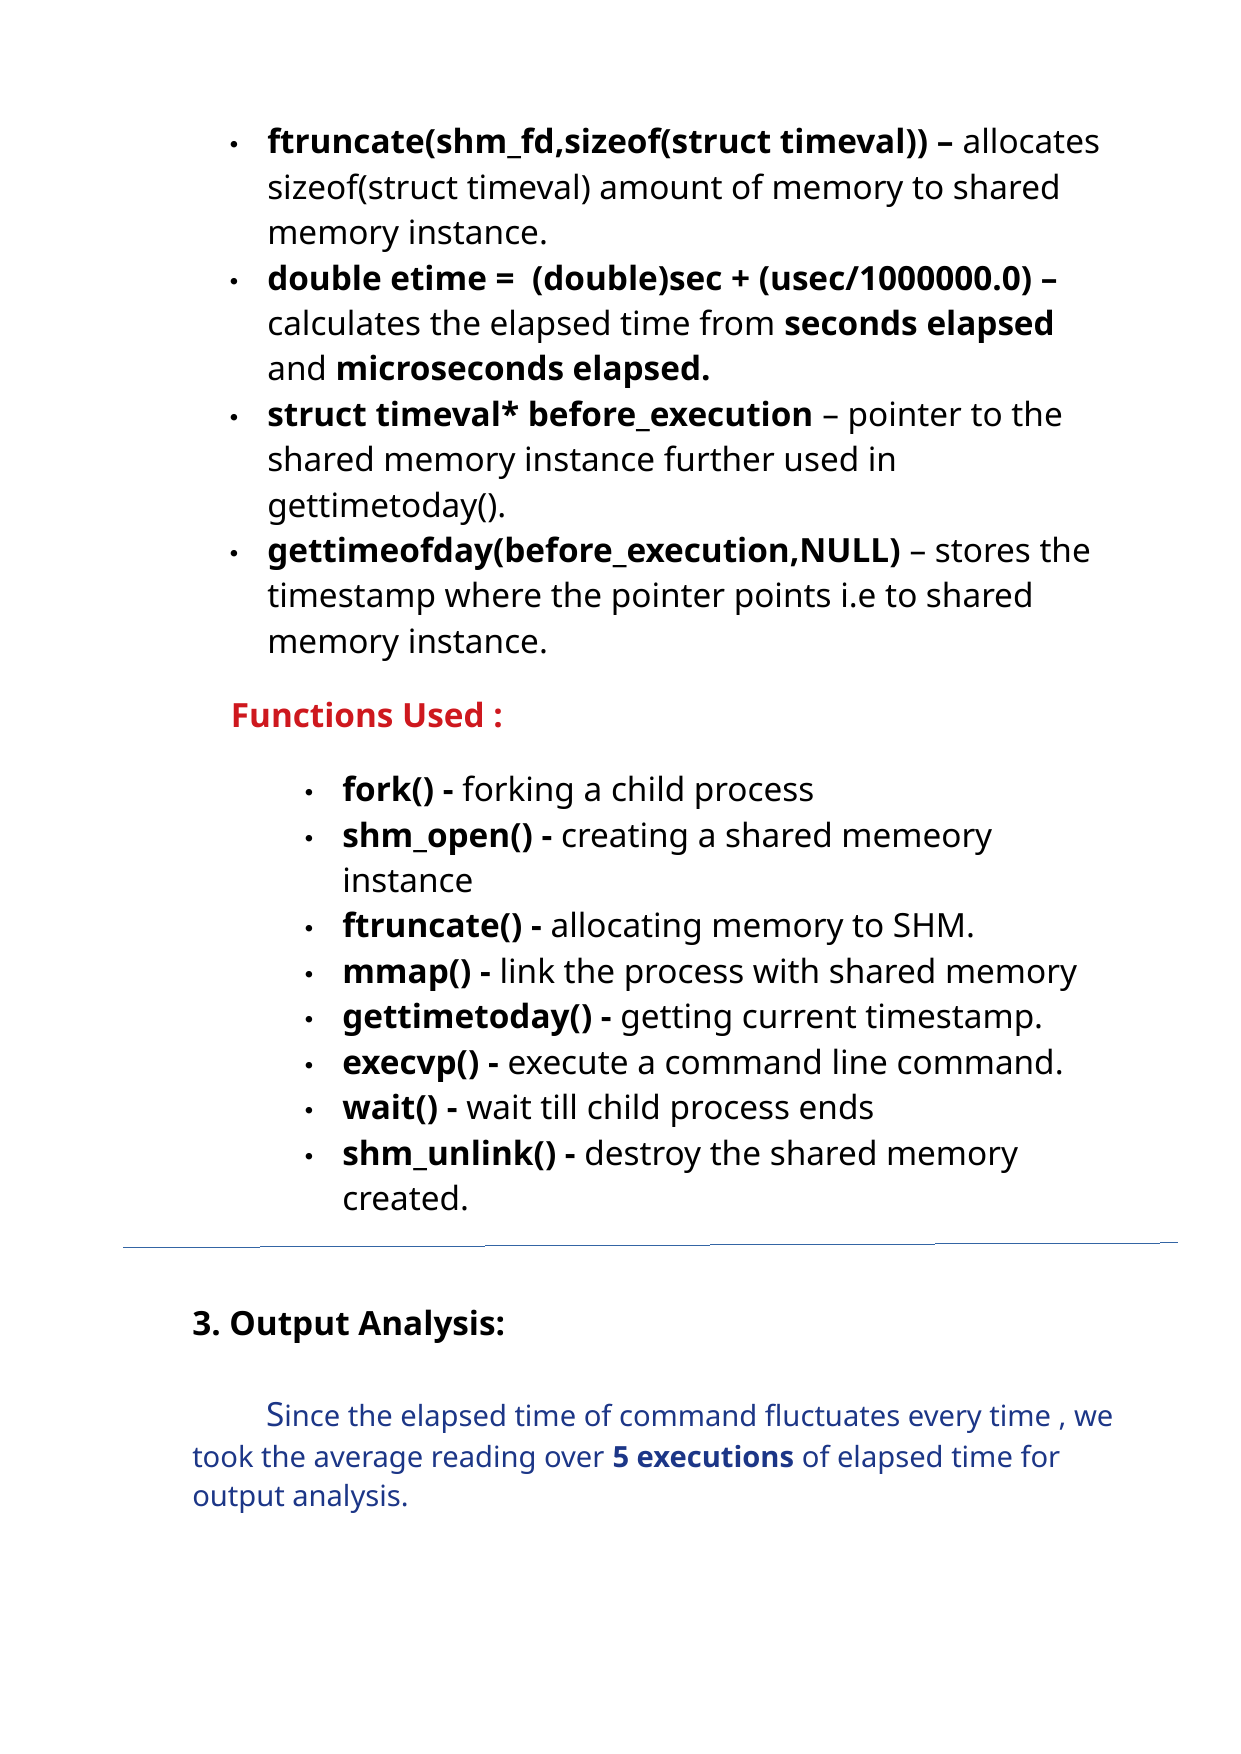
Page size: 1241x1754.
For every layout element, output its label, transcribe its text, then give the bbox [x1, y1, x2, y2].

text Since the elapsed time of command fluctuates every time , we took the average reading over 5 executions of elapsed time for output analysis. [118, 1390, 1122, 1515]
list shm_unlink() - destroy the shared memory created. [304, 1129, 1122, 1220]
list double etime = (double)sec + (usec/1000000.0) – calculates the elapsed time from seconds elapsed and microseconds elapsed. [229, 254, 1122, 391]
list struct timeval* before_execution – pointer to the shared memory instance further used in gettimetoday(). [229, 391, 1122, 527]
list Functions Used : [193, 692, 1122, 737]
list ftruncate() - allocating memory to SHM. [304, 902, 1122, 948]
list shm_open() - creating a shared memeory instance [304, 811, 1122, 902]
list ftruncate(shm_fd,sizeof(struct timeval)) – allocates sizeof(struct timeval) amount of memory to shared memory instance. [229, 118, 1122, 254]
list gettimeofday(before_execution,NULL) – stores the timestamp where the pointer points i.e to shared memory instance. [229, 527, 1122, 663]
text 3. Output Analysis: [118, 1299, 1122, 1345]
list gettimetoday() - getting current timestamp. [304, 993, 1122, 1038]
list mmap() - link the process with shared memory [304, 948, 1122, 993]
list wait() - wait till child process ends [304, 1084, 1122, 1129]
list execvp() - execute a command line command. [304, 1038, 1122, 1084]
list fork() - forking a child process [304, 766, 1122, 811]
